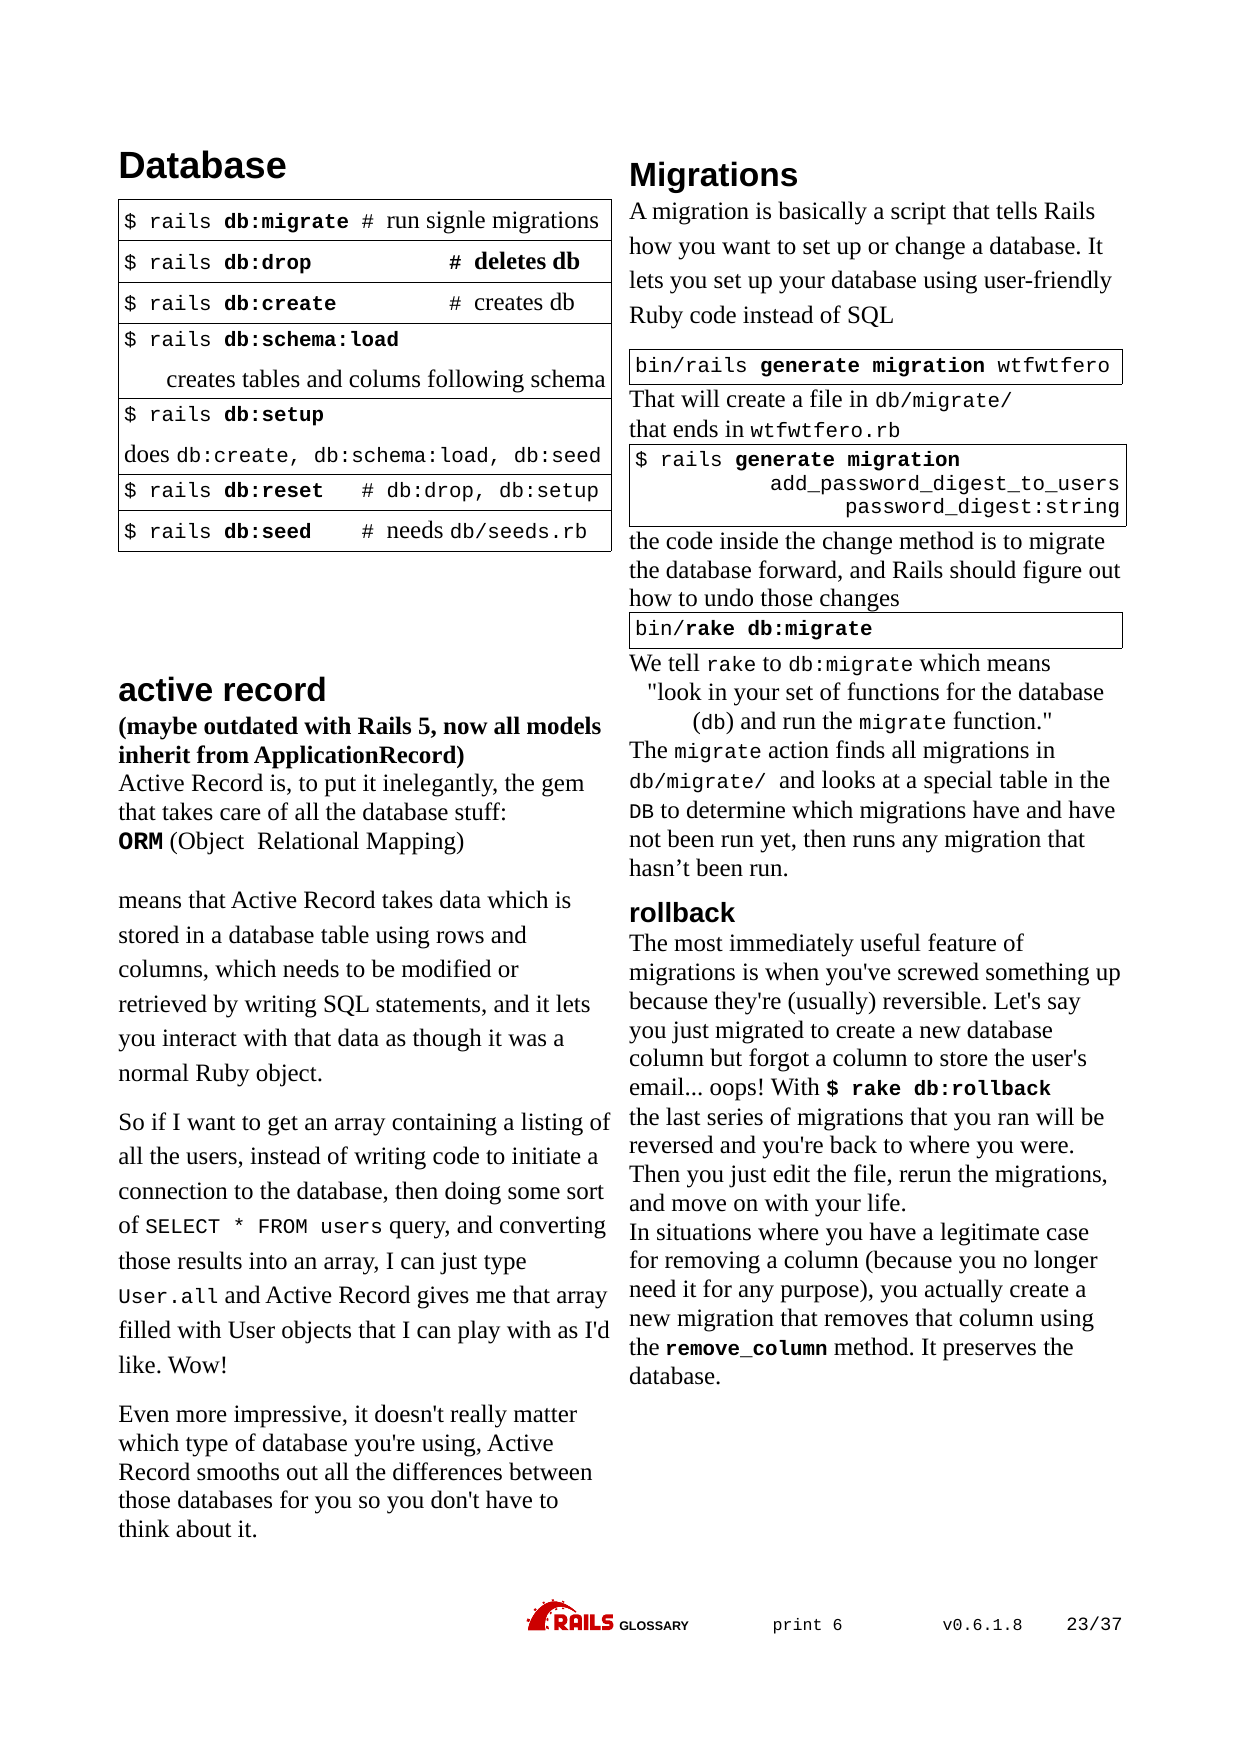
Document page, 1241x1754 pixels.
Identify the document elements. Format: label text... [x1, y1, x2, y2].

text In situations where you have a legitimate case for removing a column (because you no longer need it for any purpose), you actually create a new migration that removes that column using the remove_column method. It preserves the database. [629, 1217, 1122, 1390]
text means that Active Record takes data which is stored in a database table using rows and columns, which needs to be modified or retrieved by writing SQL statements, and it lets you interact with that data as though it was a normal Ruby object. [118, 886, 611, 1087]
table_cell does db:create, db:schema:load, db:seed [119, 433, 611, 474]
text That will create a file in db/migrate/ [629, 385, 1122, 414]
text So if I want to get an array containing a listing of all the users, instead of writing code to initiate a connection to the database, then doing some sort of SELECT * FROM users query, and converting those results into an array, I can just type User.all and Active Record gives me that array filled with User objects that I can play with as I'd like. Wow! [118, 1107, 611, 1379]
table_cell $ rails db:setup [119, 399, 611, 433]
table_header $ rails db:seed # needs db/seeds.rb [119, 511, 611, 551]
text The most immediately useful feature of migrations is when you've screwed something up because they're (usually) reversible. Let's say you just migrated to create a new database column but forgot a column to store the user's email... oops! With $ rake db:rollback [629, 928, 1122, 1102]
text "look in your set of functions for the database (db) and run the migrate function." [629, 677, 1122, 736]
text the code inside the change method is to migrate the database forward, and Rails should figure out how to undo those changes [629, 527, 1122, 612]
subtitle Database [118, 143, 611, 187]
text Even more impressive, it doesn't really matter which type of database you're using, Active Record smooths out all the differences between those databases for you so you don't have to think about it. [118, 1399, 611, 1543]
table_header $ rails db:migrate # run signle migrations [119, 200, 611, 240]
table_header $ rails generate migration add_password_digest_to_users password_digest:string [630, 445, 1126, 526]
text The migrate action finds all migrations in db/migrate/ and looks at a special table in the DB to determine which migrations have and have not been run yet, then runs any migration that hasn’t been run. [629, 736, 1122, 882]
text (maybe outdated with Rails 5, now all models inherit from ApplicationRecord) [118, 711, 611, 768]
text ORM (Object Relational Mapping) [118, 826, 611, 857]
text A migration is basically a script that tells Rails how you want to set up or change a database. It lets you set up your database using user-friendly Ruby code instead of SQL [629, 196, 1122, 329]
text Active Record is, to put it inelegantly, the gem that takes care of all the database stuff: [118, 768, 611, 826]
table_cell $ rails db:schema:load [119, 324, 611, 358]
table_cell creates tables and colums following schema [119, 358, 611, 398]
subtitle Migrations [629, 155, 1122, 193]
text We tell rake to db:migrate which means [629, 649, 1122, 677]
subtitle active record [118, 669, 611, 708]
text that ends in wtfwtfero.rb [629, 414, 1122, 443]
table_cell $ rails db:drop # deletes db [119, 241, 611, 282]
table_cell $ rails db:reset # db:drop, db:setup [119, 475, 611, 509]
table_cell $ rails db:create # creates db [119, 283, 611, 323]
text the last series of migrations that you ran will be reversed and you're back to where you were. Then you just edit the file, rerun the migrations, and move on with your life. [629, 1102, 1122, 1217]
subtitle rollback [629, 897, 1122, 928]
table_header bin/rake db:migrate [630, 613, 1122, 647]
table_header bin/rails generate migration wtfwtfero [630, 350, 1122, 384]
